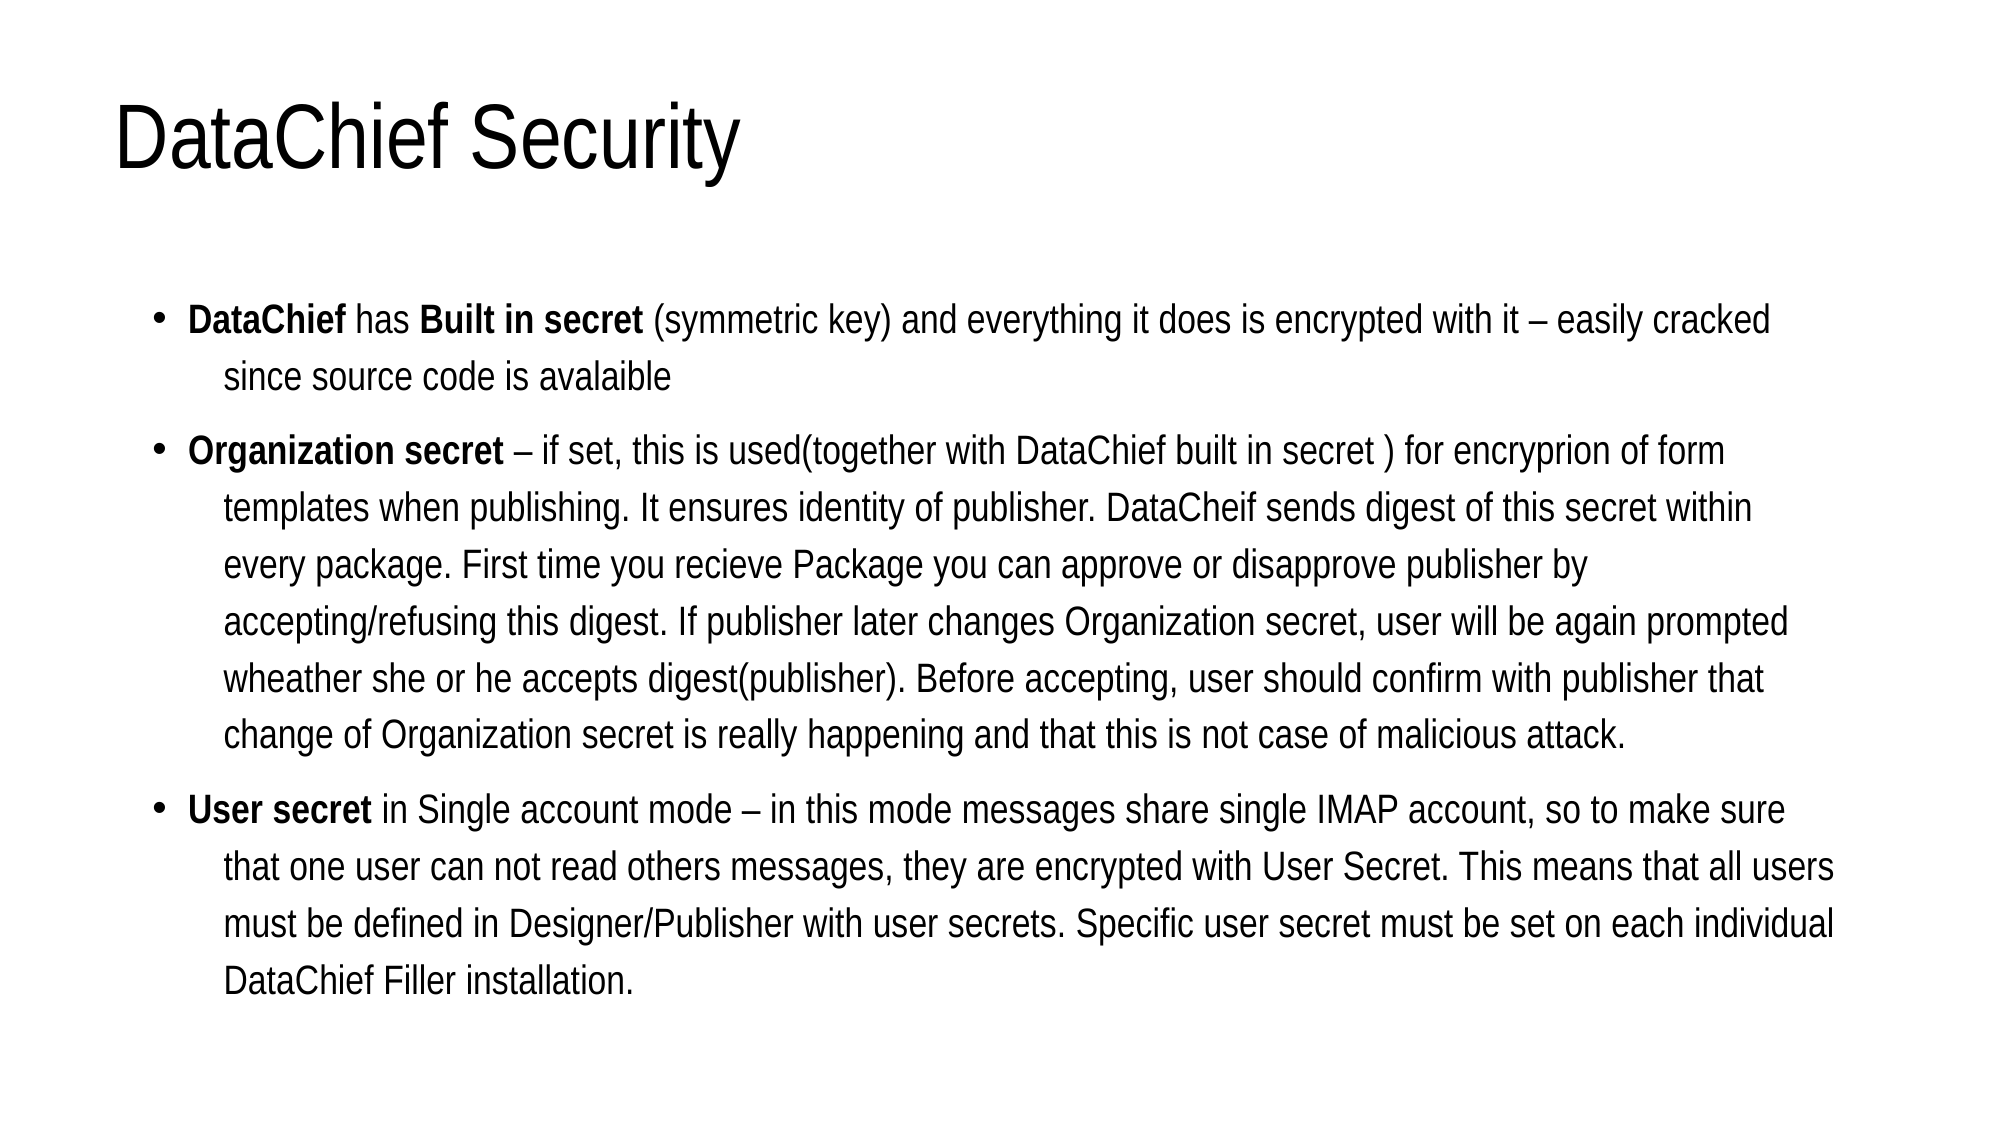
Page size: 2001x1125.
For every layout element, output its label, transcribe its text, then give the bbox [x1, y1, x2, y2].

title DataChief Security [99, 44, 1901, 233]
list DataChief has Built in secret (symmetric key) and everything it does is encrypted with it – easily cracked since source code is avalaible Organization secret – if set, this is used(together with DataChief built in secret ) for encryprion of form templates when publishing. It ensures identity of publisher. DataCheif sends digest of this secret within every package. First time you recieve Package you can approve or disapprove publisher by accepting/refusing this digest. If publisher later changes Organization secret, user will be again prompted wheather she or he accepts digest(publisher). Before accepting, user should confirm with publisher that change of Organization secret is really happening and that this is not case of malicious attack. User secret in Single account mode – in this mode messages share single IMAP account, so to make sure that one user can not read others messages, they are encrypted with User Secret. This means that all users must be defined in Designer/Publisher with user secrets. Specific user secret must be set on each individual DataChief Filler installation. [137, 277, 1863, 1028]
